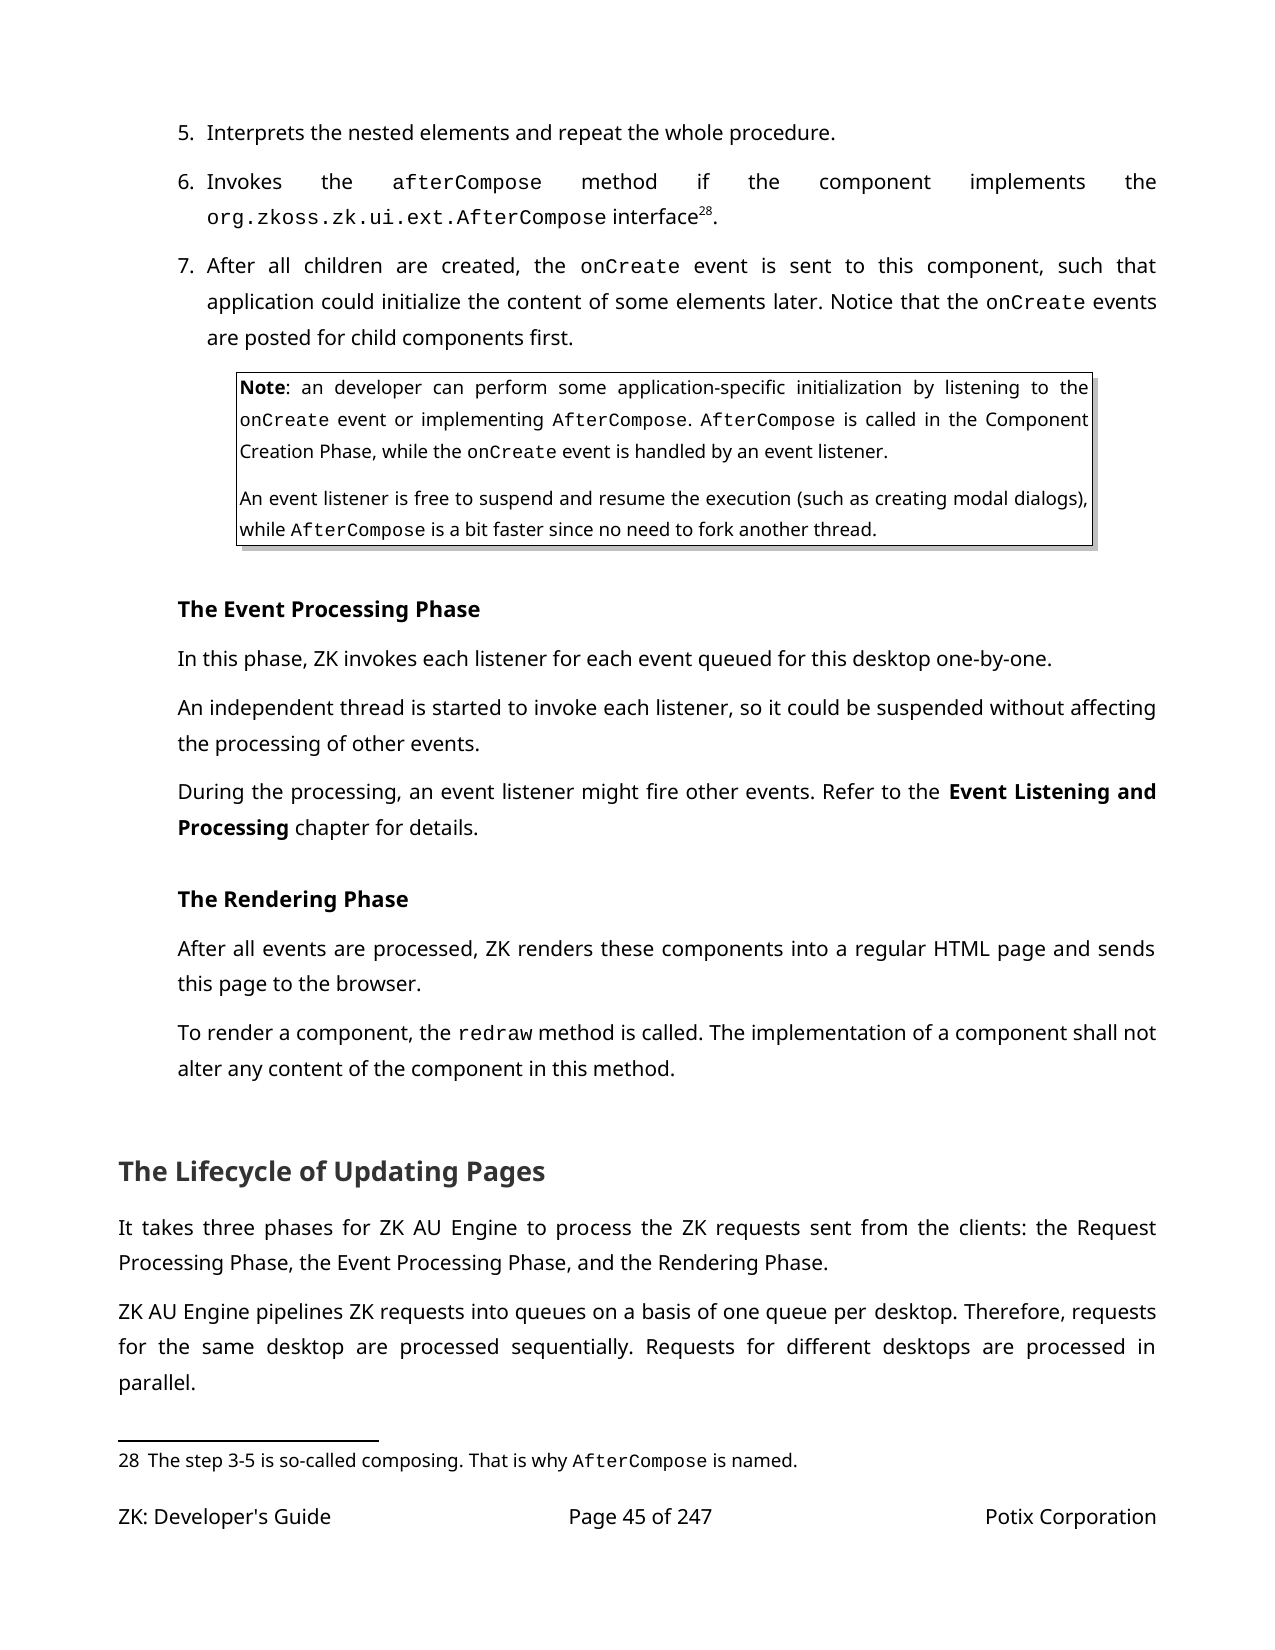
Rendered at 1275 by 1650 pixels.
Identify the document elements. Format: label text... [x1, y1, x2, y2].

list After all children are created, the onCreate event is sent to this component, such that application could initialize the content of some elements later. Notice that the onCreate events are posted for child components first. [177, 252, 1157, 351]
text Note: an developer can perform some application-specific initialization by listening to the onCreate event or implementing AfterCompose. AfterCompose is called in the Component Creation Phase, while the onCreate event is handled by an event listener. [237, 373, 1092, 464]
text In this phase, ZK invokes each listener for each event queued for this desktop one-by-one. [177, 644, 1157, 673]
text An event listener is free to suspend and resume the execution (such as creating modal dialogs), while AfterCompose is a bit faster since no need to fork another thread. [237, 482, 1092, 545]
list The step 3-5 is so-called composing. That is why AfterCompose is named. [118, 1447, 1157, 1473]
text After all events are processed, ZK renders these components into a regular HTML page and sends this page to the browser. [177, 934, 1157, 997]
text An independent thread is started to invoke each listener, so it could be suspended without affecting the processing of other events. [177, 693, 1157, 757]
subtitle The Event Processing Phase [177, 594, 1157, 624]
text ZK AU Engine pipelines ZK requests into queues on a basis of one queue per desktop. Therefore, requests for the same desktop are processed sequentially. Requests for different desktops are processed in parallel. [118, 1297, 1157, 1396]
text To render a component, the redraw method is called. The implementation of a component shall not alter any content of the component in this method. [177, 1018, 1157, 1082]
text During the processing, an event listener might fire other events. Refer to the Event Listening and Processing chapter for details. [177, 777, 1157, 841]
list Interprets the nested elements and repeat the whole procedure. [177, 118, 1157, 146]
subtitle The Lifecycle of Updating Pages [118, 1153, 1157, 1189]
subtitle The Rendering Phase [177, 883, 1157, 913]
text It takes three phases for ZK AU Engine to process the ZK requests sent from the clients: the Request Processing Phase, the Event Processing Phase, and the Rendering Phase. [118, 1213, 1157, 1277]
list Invokes the afterCompose method if the component implements the org.zkoss.zk.ui.ext.AfterCompose interface. [177, 167, 1157, 231]
